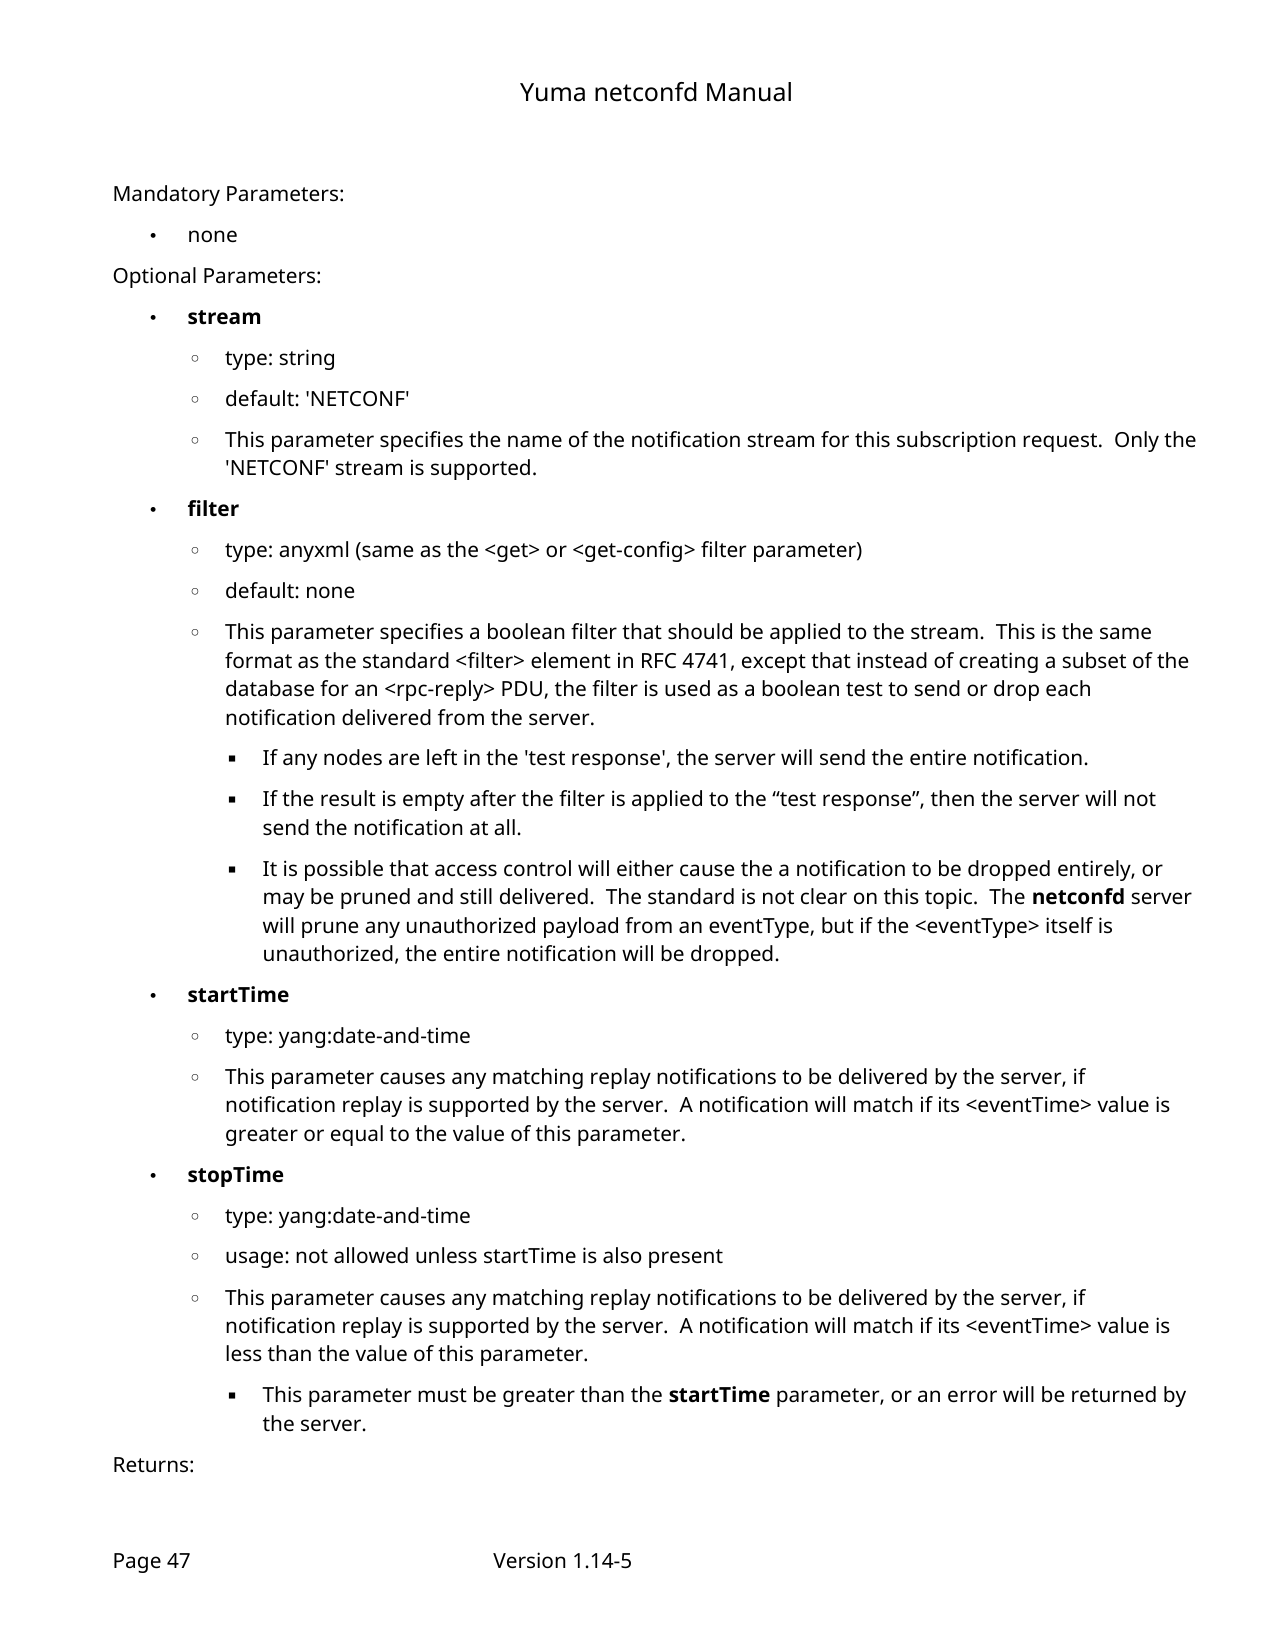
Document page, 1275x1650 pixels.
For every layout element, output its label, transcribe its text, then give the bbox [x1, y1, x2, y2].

list This parameter specifies the name of the notification stream for this subscription request. Only the 'NETCONF' stream is supported. [187, 425, 1200, 482]
text Returns: [112, 1450, 1200, 1478]
text Optional Parameters: [112, 261, 1200, 290]
list type: yang:date-and-time [187, 1201, 1200, 1229]
list none [150, 220, 1200, 249]
list usage: not allowed unless startTime is also present [187, 1242, 1200, 1270]
list default: none [187, 576, 1200, 605]
list This parameter causes any matching replay notifications to be delivered by the server, if notification replay is supported by the server. A notification will match if its <eventTime> value is less than the value of this parameter. [187, 1283, 1200, 1368]
list If the result is empty after the filter is applied to the “test response”, then the server will not send the notification at all. [225, 784, 1200, 841]
list This parameter specifies a boolean filter that should be applied to the stream. This is the same format as the standard <filter> element in RFC 4741, except that instead of creating a subset of the database for an <rpc-reply> PDU, the filter is used as a boolean test to send or drop each notification delivered from the server. [187, 617, 1200, 731]
list type: string [187, 343, 1200, 372]
list startTime [150, 980, 1200, 1008]
text Mandatory Parameters: [112, 179, 1200, 208]
list This parameter must be greater than the startTime parameter, or an error will be returned by the server. [225, 1380, 1200, 1437]
list This parameter causes any matching replay notifications to be delivered by the server, if notification replay is supported by the server. A notification will match if its <eventTime> value is greater or equal to the value of this parameter. [187, 1062, 1200, 1147]
list If any nodes are left in the 'test response', the server will send the entire notification. [225, 743, 1200, 772]
list default: 'NETCONF' [187, 384, 1200, 413]
list It is possible that access control will either cause the a notification to be dropped entirely, or may be pruned and still delivered. The standard is not clear on this topic. The netconfd server will prune any unauthorized payload from an eventType, but if the <eventType> itself is unauthorized, the entire notification will be dropped. [225, 854, 1200, 968]
list stream [150, 302, 1200, 331]
list stopTime [150, 1160, 1200, 1188]
list type: yang:date-and-time [187, 1021, 1200, 1049]
list type: anyxml (same as the <get> or <get-config> filter parameter) [187, 535, 1200, 564]
list filter [150, 494, 1200, 523]
